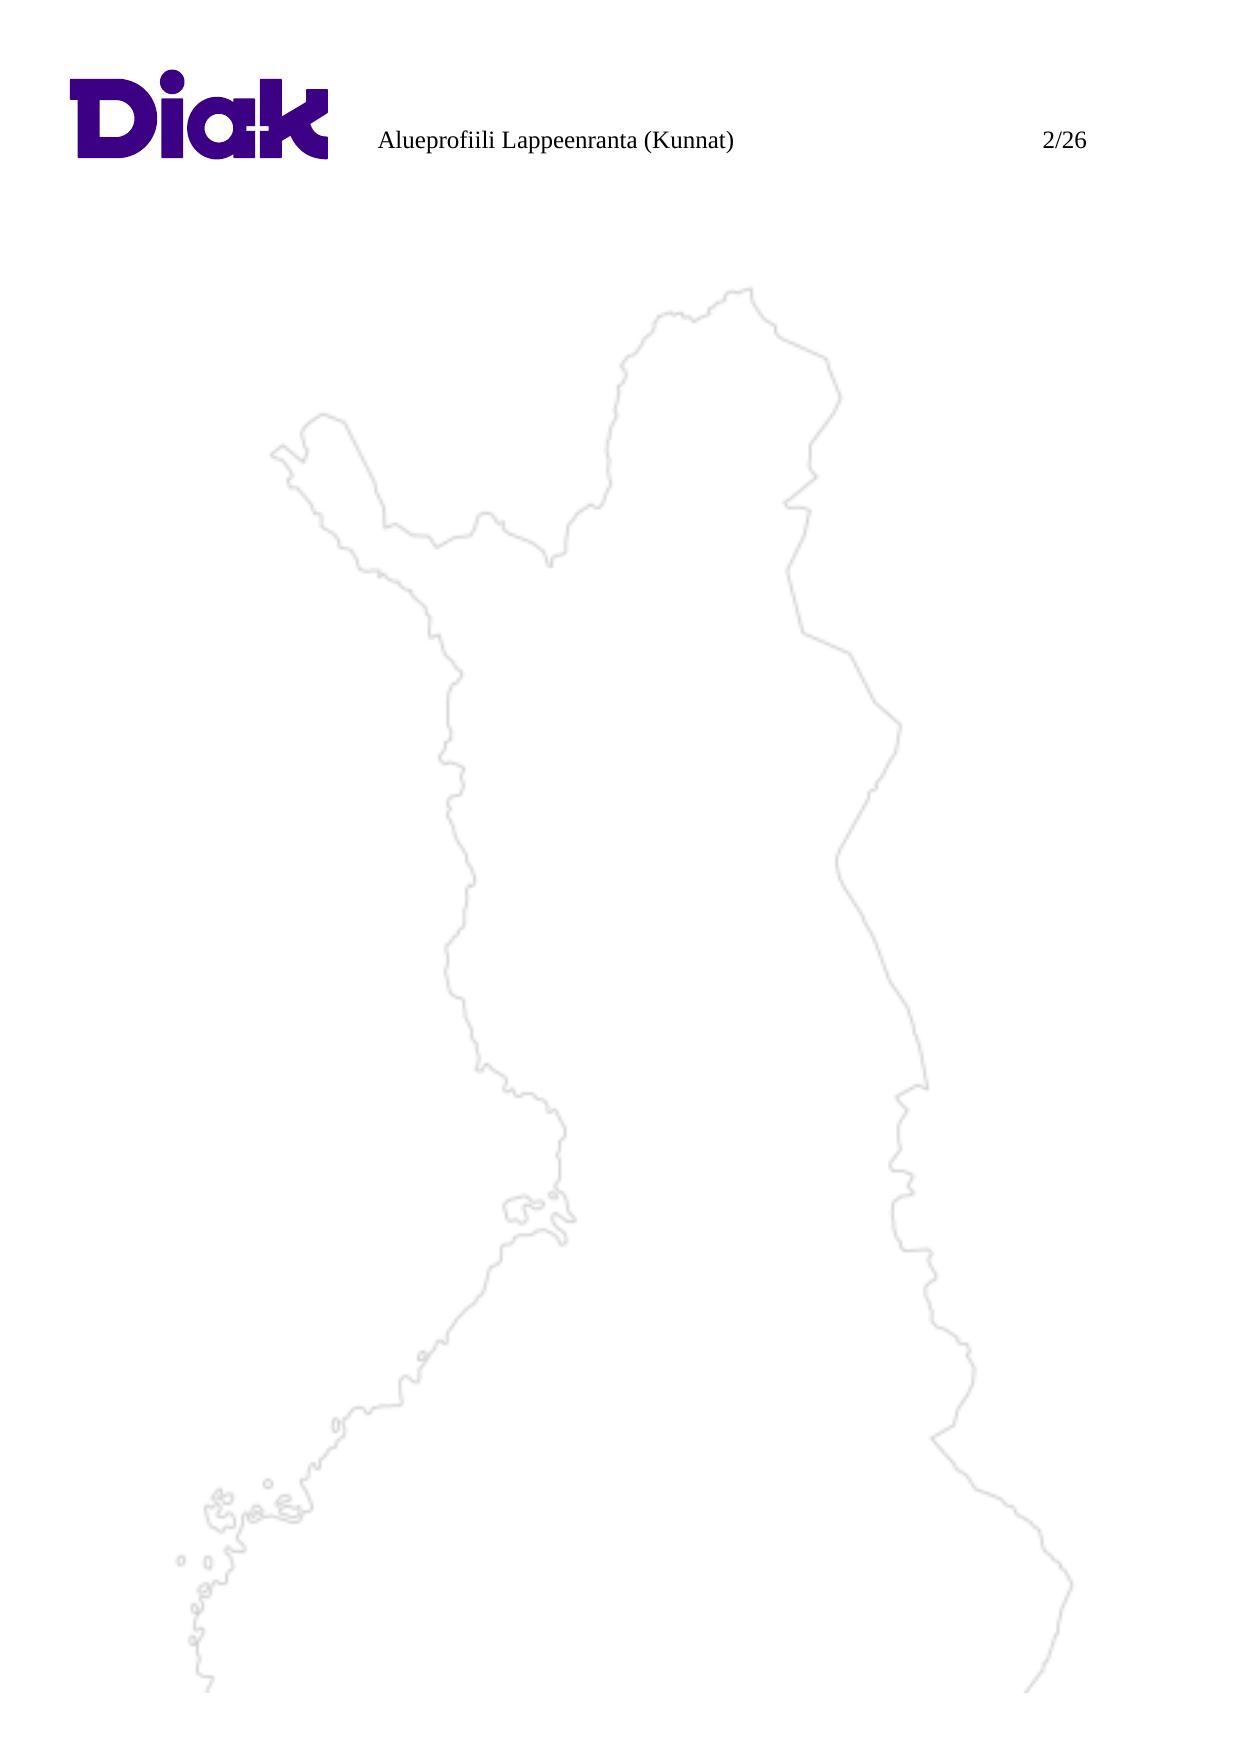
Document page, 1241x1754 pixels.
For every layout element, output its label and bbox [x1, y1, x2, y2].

picture [61, 196, 1179, 1693]
